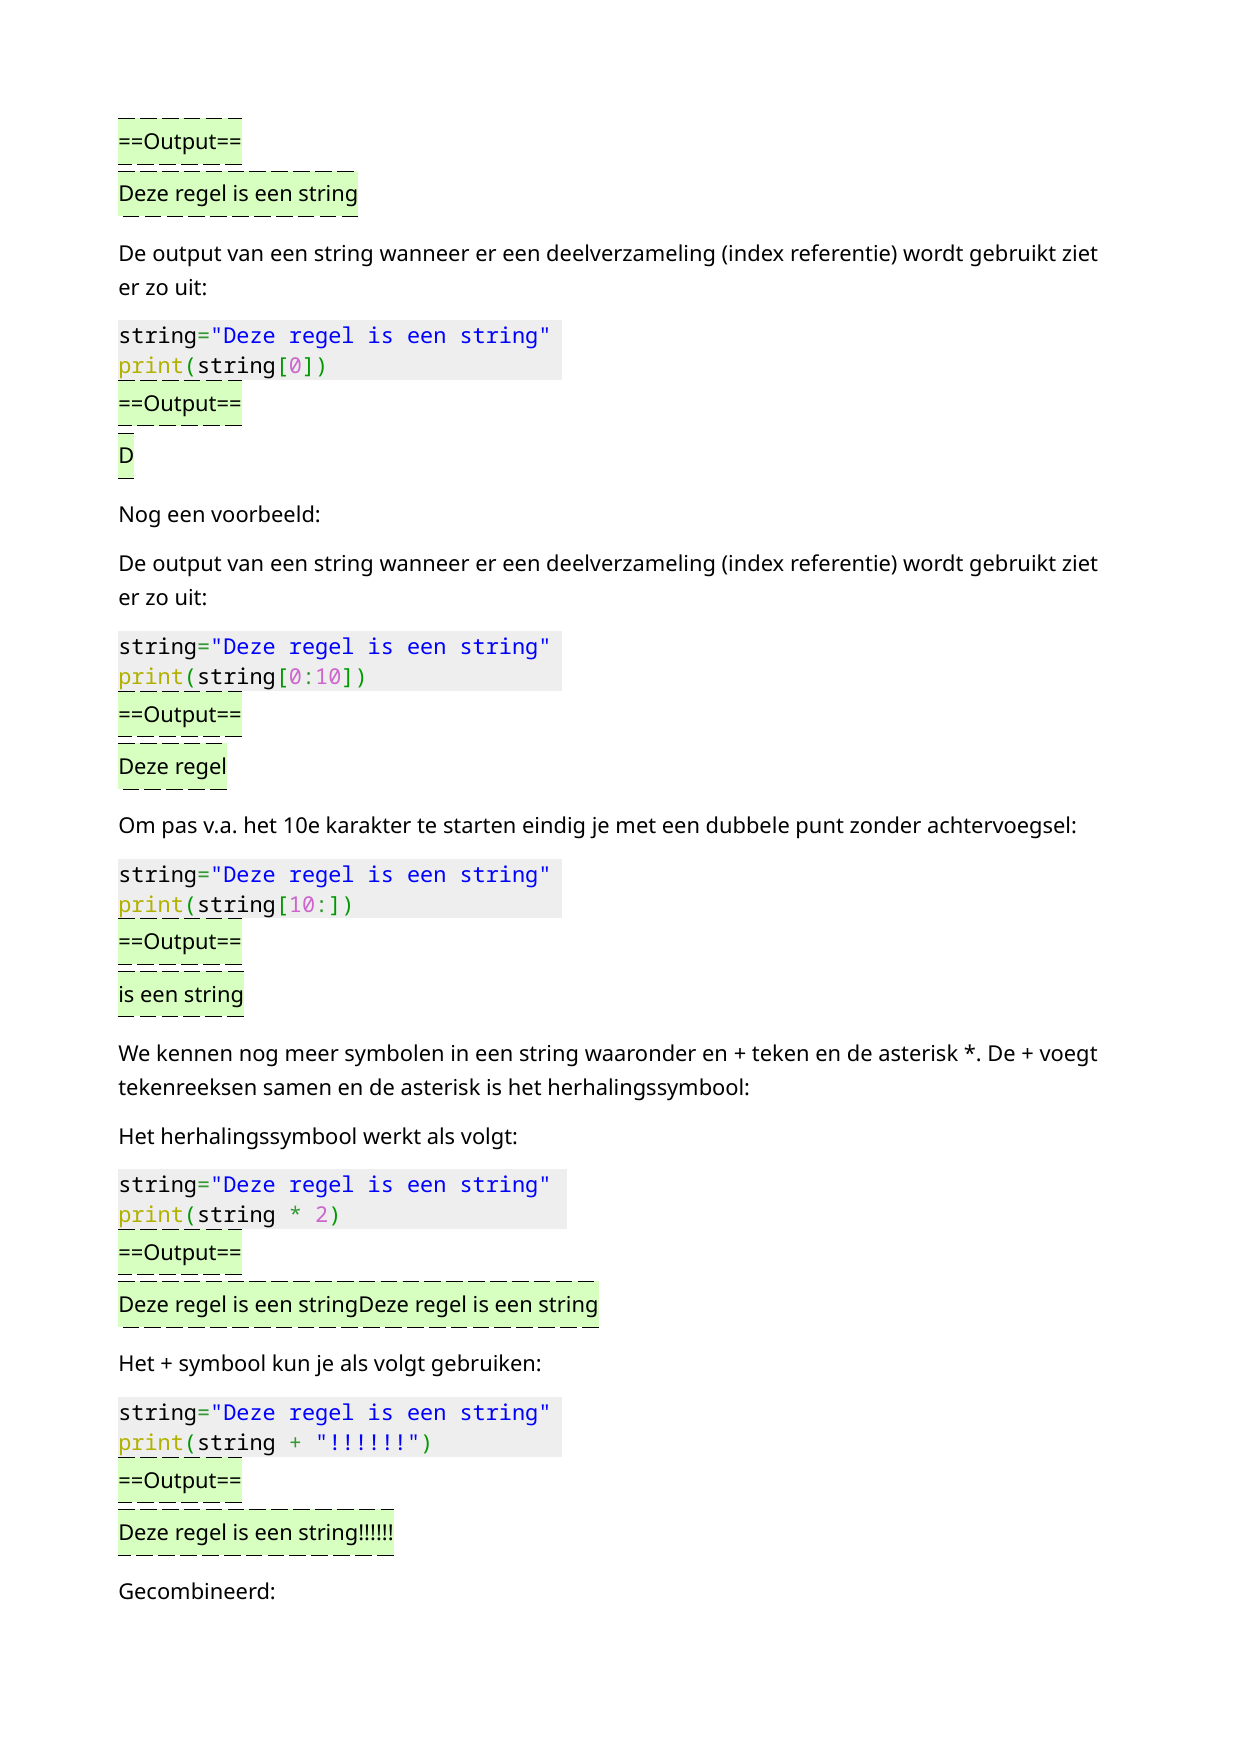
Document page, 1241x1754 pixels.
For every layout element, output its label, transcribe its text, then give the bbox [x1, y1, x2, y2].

text Gecombineerd: [118, 1576, 1122, 1606]
table_header string="Deze regel is een string" print(string * 2) [118, 1169, 567, 1229]
text Om pas v.a. het 10e karakter te starten eindig je met een dubbele punt zonder achtervoegsel: [118, 810, 1122, 840]
text ==Output== Deze regel is een string [118, 118, 1122, 216]
text ==Output== D [118, 380, 1122, 478]
text Het + symbool kun je als volgt gebruiken: [118, 1348, 1122, 1378]
table_header string="Deze regel is een string" print(string + "!!!!!!") [118, 1397, 562, 1457]
text De output van een string wanneer er een deelverzameling (index referentie) wordt gebruikt ziet er zo uit: [118, 548, 1122, 612]
table_header string="Deze regel is een string" print(string[0]) [118, 320, 562, 380]
text ==Output== Deze regel is een string!!!!!! [118, 1457, 1122, 1555]
text We kennen nog meer symbolen in een string waaronder en + teken en de asterisk *. De + voegt tekenreeksen samen en de asterisk is het herhalingssymbool: [118, 1038, 1122, 1102]
text ==Output== Deze regel [118, 691, 1122, 789]
text ==Output== is een string [118, 918, 1122, 1016]
table_header string="Deze regel is een string" print(string[0:10]) [118, 631, 562, 691]
text Nog een voorbeeld: [118, 499, 1122, 529]
table_header string="Deze regel is een string" print(string[10:]) [118, 859, 562, 918]
text Het herhalingssymbool werkt als volgt: [118, 1121, 1122, 1150]
text ==Output== Deze regel is een stringDeze regel is een string [118, 1229, 1122, 1327]
text De output van een string wanneer er een deelverzameling (index referentie) wordt gebruikt ziet er zo uit: [118, 237, 1122, 301]
